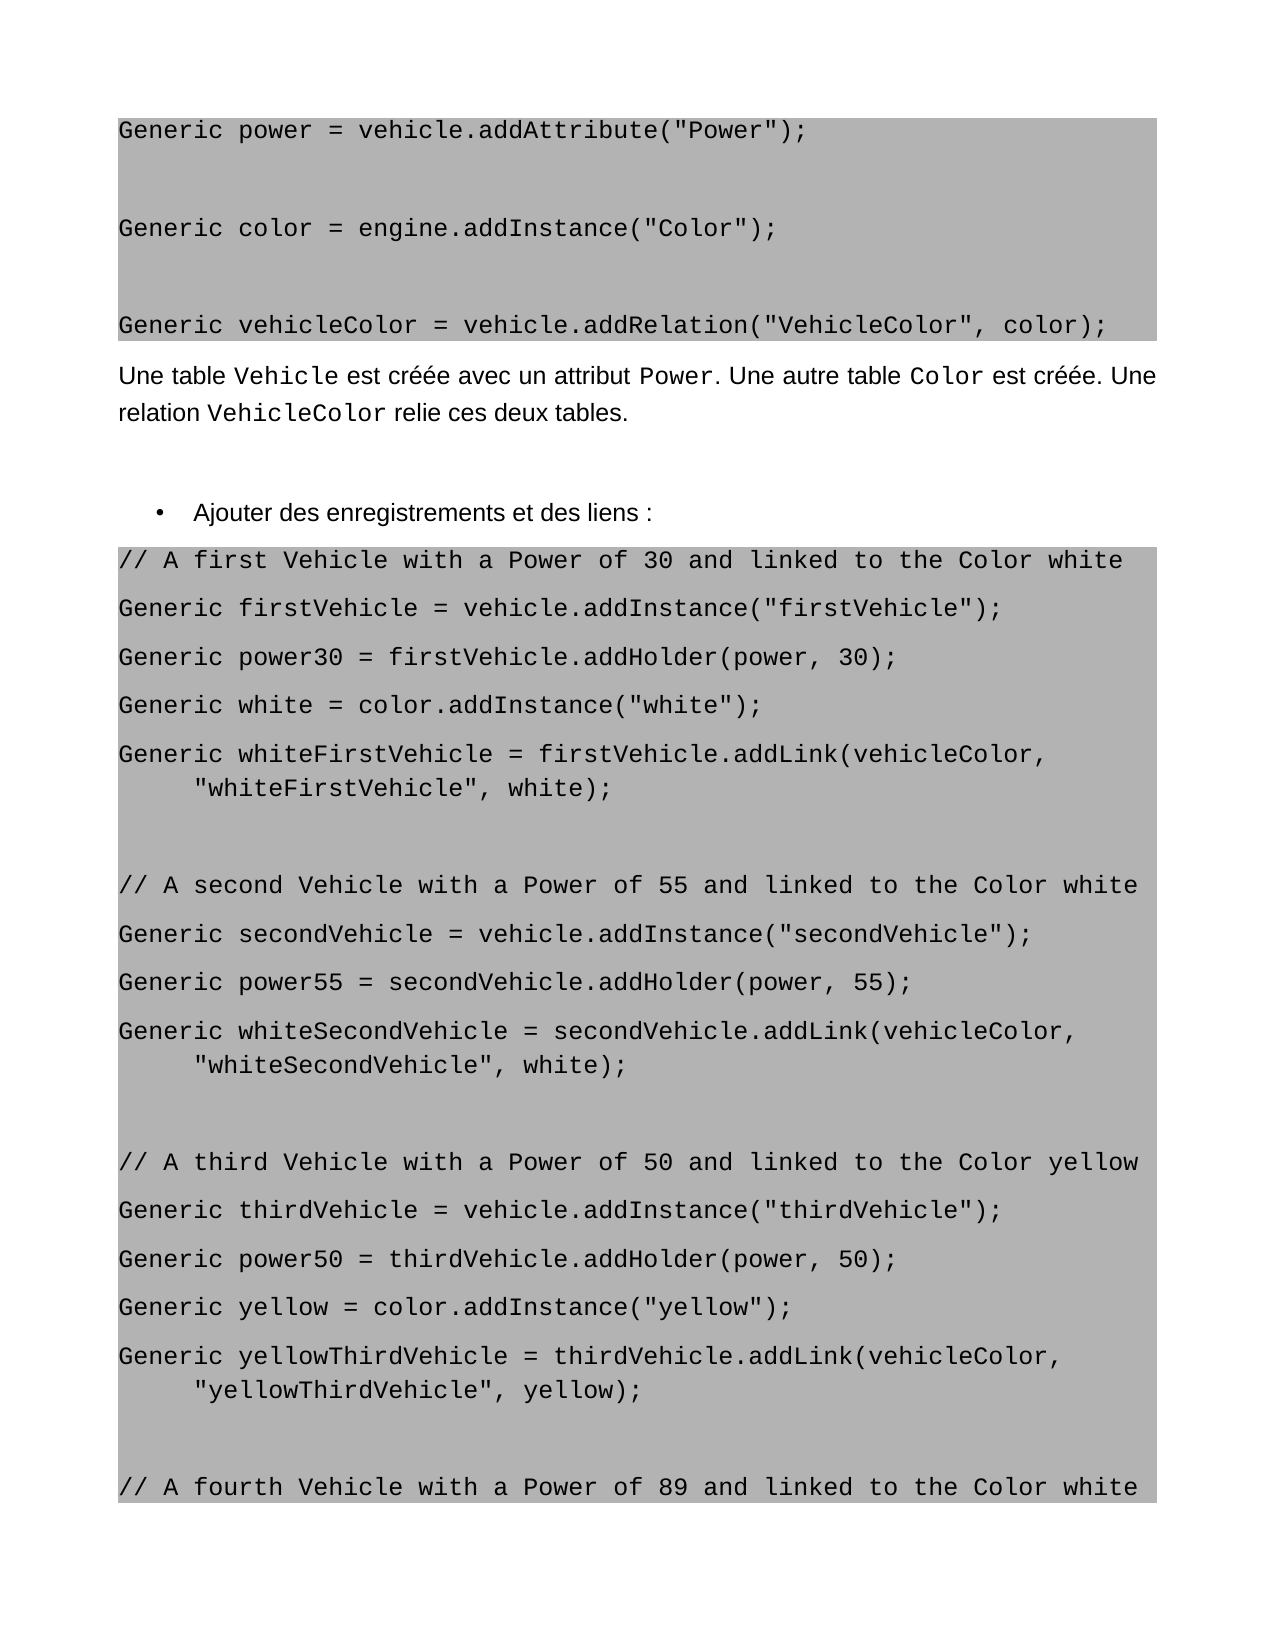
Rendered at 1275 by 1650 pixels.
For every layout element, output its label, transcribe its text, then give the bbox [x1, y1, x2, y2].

text Generic yellow = color.addInstance("yellow"); [118, 1295, 1157, 1323]
text Generic secondVehicle = vehicle.addInstance("secondVehicle"); [118, 921, 1157, 949]
text // A fourth Vehicle with a Power of 89 and linked to the Color white [118, 1474, 1157, 1503]
list Ajouter des enregistrements et des liens : [156, 498, 1157, 527]
text Generic whiteFirstVehicle = firstVehicle.addLink(vehicleColor, "whiteFirstVehicle", white); [118, 742, 1157, 804]
text Une table Vehicle est créée avec un attribut Power. Une autre table Color est créée. Une relation VehicleColor relie ces deux tables. [118, 361, 1157, 428]
text Generic power30 = firstVehicle.addHolder(power, 30); [118, 644, 1157, 673]
text Generic power55 = secondVehicle.addHolder(power, 55); [118, 970, 1157, 998]
text // A third Vehicle with a Power of 50 and linked to the Color yellow [118, 1149, 1157, 1178]
text Generic power50 = thirdVehicle.addHolder(power, 50); [118, 1246, 1157, 1275]
text Generic yellowThirdVehicle = thirdVehicle.addLink(vehicleColor, "yellowThirdVehicle", yellow); [118, 1343, 1157, 1406]
text // A second Vehicle with a Power of 55 and linked to the Color white [118, 873, 1157, 901]
text Generic thirdVehicle = vehicle.addInstance("thirdVehicle"); [118, 1198, 1157, 1226]
text // A first Vehicle with a Power of 30 and linked to the Color white [118, 547, 1157, 576]
text Generic whiteSecondVehicle = secondVehicle.addLink(vehicleColor, "whiteSecondVehicle", white); [118, 1018, 1157, 1081]
text Generic white = color.addInstance("white"); [118, 693, 1157, 721]
text Generic vehicleColor = vehicle.addRelation("VehicleColor", color); [118, 312, 1157, 341]
text Generic color = engine.addInstance("Color"); [118, 215, 1157, 243]
text Generic firstVehicle = vehicle.addInstance("firstVehicle"); [118, 596, 1157, 624]
text Generic power = vehicle.addAttribute("Power"); [118, 118, 1157, 146]
